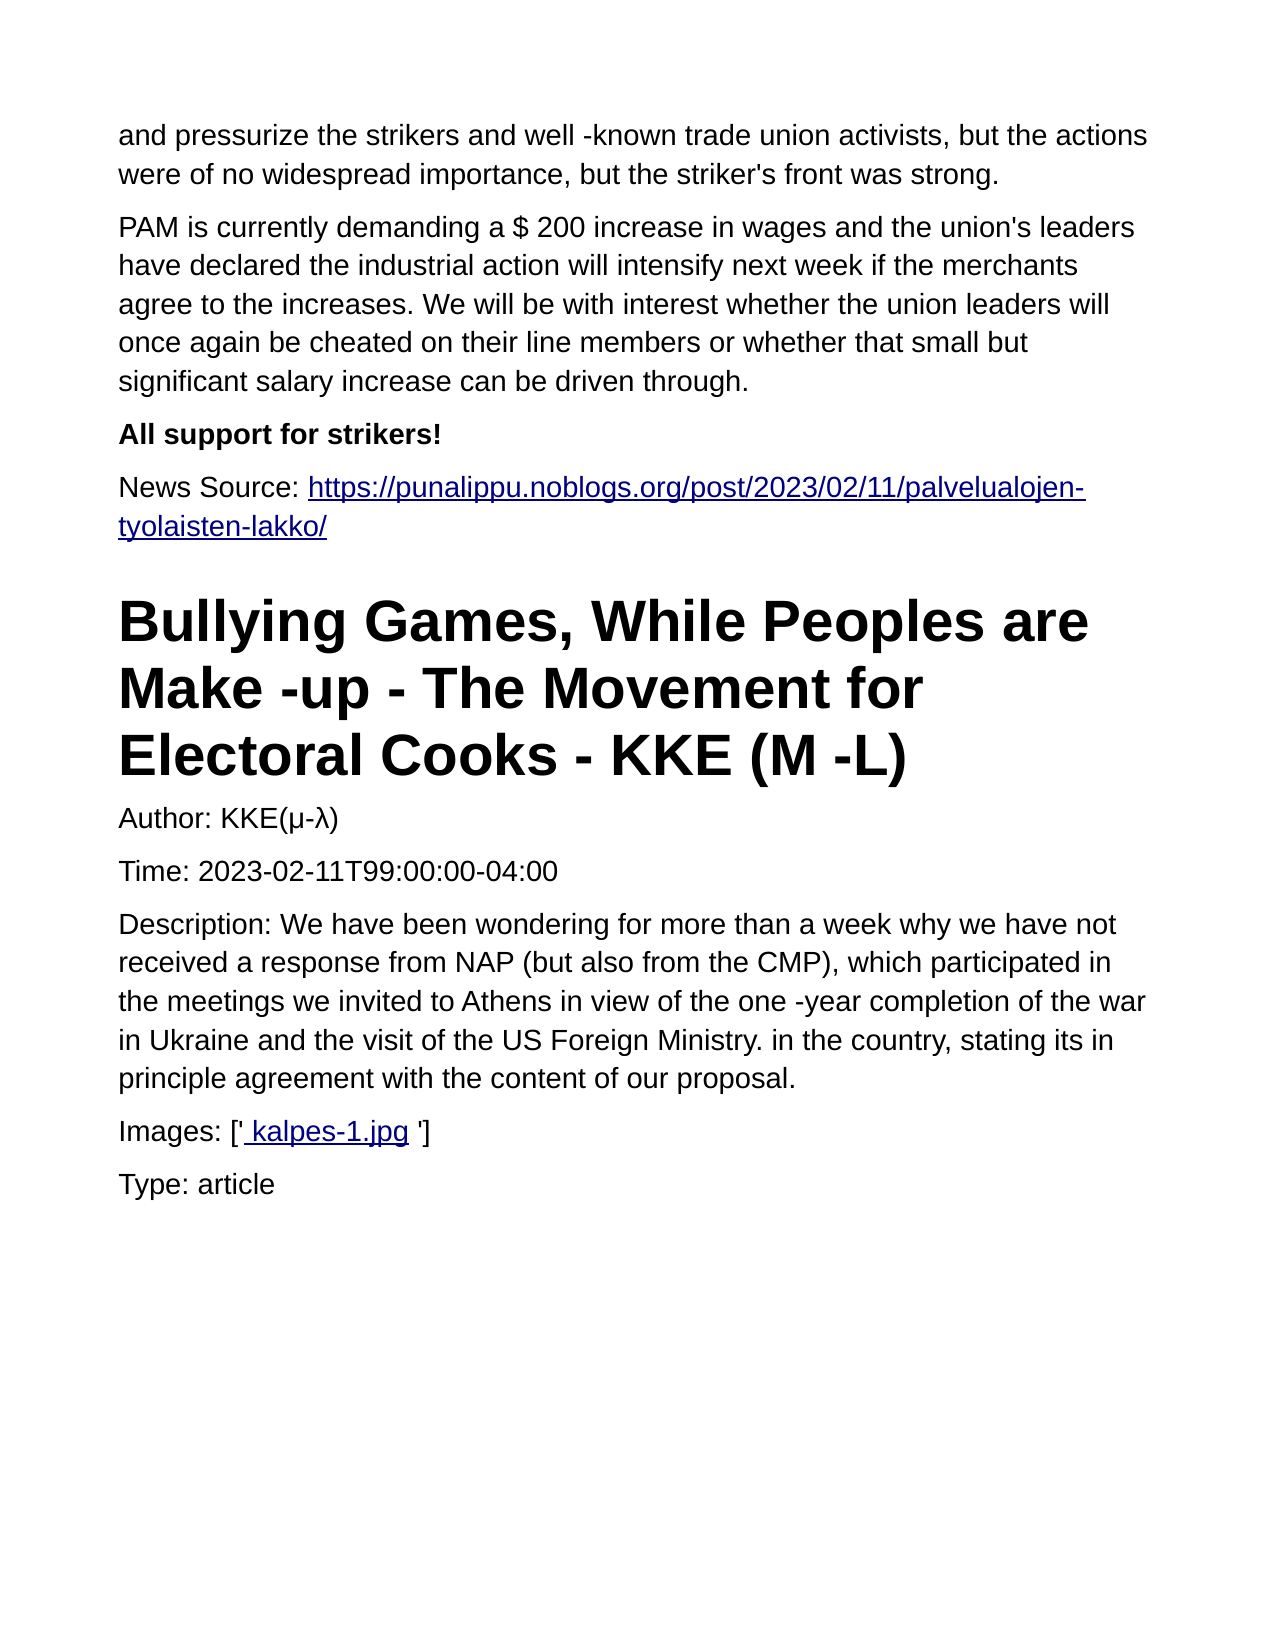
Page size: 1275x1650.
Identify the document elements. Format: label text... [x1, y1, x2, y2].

text Images: [' kalpes-1.jpg '] [118, 1114, 1157, 1148]
subtitle Bullying Games, While Peoples are Make -up - The Movement for Electoral Cooks - KKE (M -L) [118, 587, 1157, 788]
text PAM is currently demanding a $ 200 increase in wages and the union's leaders have declared the industrial action will intensify next week if the merchants agree to the increases. We will be with interest whether the union leaders will once again be cheated on their line members or whether that small but significant salary increase can be driven through. [118, 210, 1157, 397]
text Author: ΚΚΕ(μ-λ) [118, 801, 1157, 834]
text Description: We have been wondering for more than a week why we have not received a response from NAP (but also from the CMP), which participated in the meetings we invited to Athens in view of the one -year completion of the war in Ukraine and the visit of the US Foreign Ministry. in the country, stating its in principle agreement with the content of our proposal. [118, 907, 1157, 1094]
text News Source: https://punalippu.noblogs.org/post/2023/02/11/palvelualojen-tyolaisten-lakko/ [118, 470, 1157, 542]
text and pressurize the strikers and well -known trade union activists, but the actions were of no widespread importance, but the striker's front was strong. [118, 118, 1157, 190]
text Time: 2023-02-11T99:00:00-04:00 [118, 854, 1157, 887]
text Type: article [118, 1167, 1157, 1201]
text All support for strikers! [118, 417, 1157, 451]
